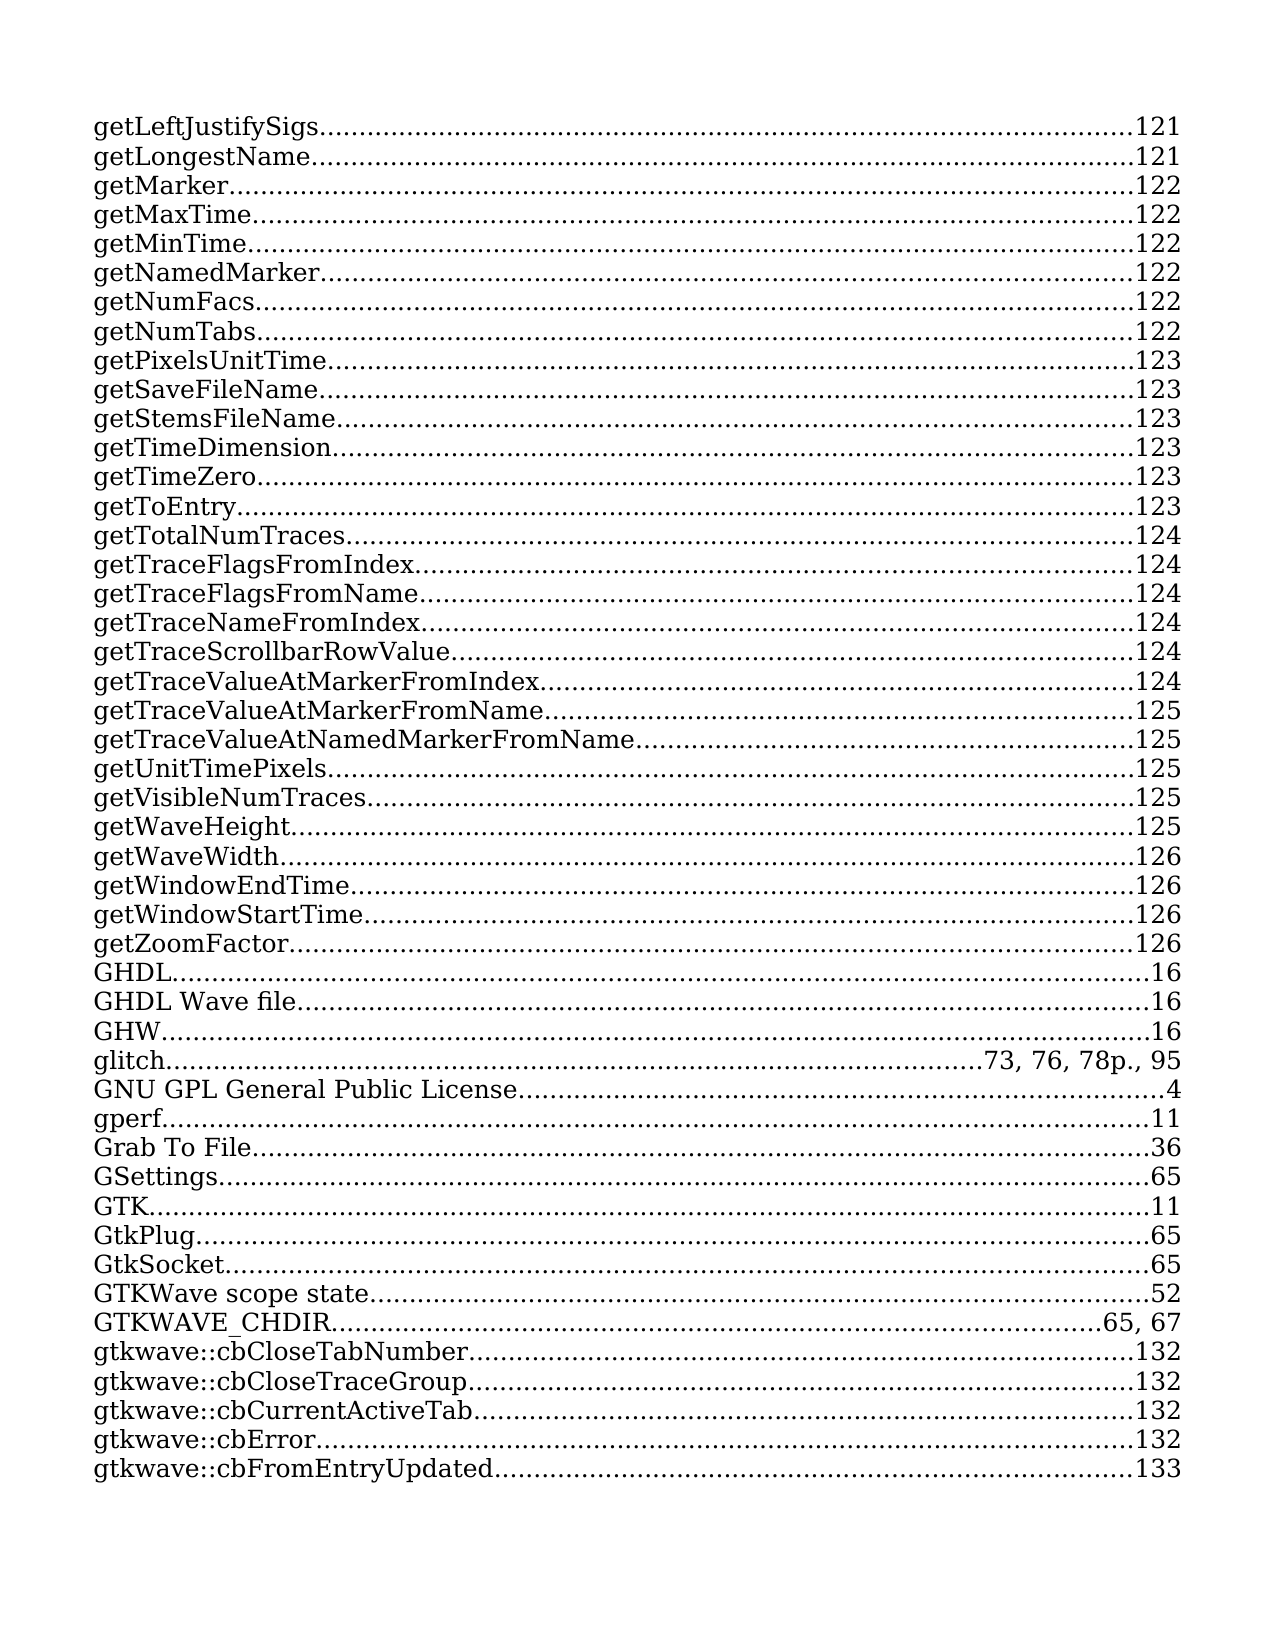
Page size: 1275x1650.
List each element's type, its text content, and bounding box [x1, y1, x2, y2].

text getMinTime 122 [93, 229, 1182, 258]
text GTK 11 [93, 1192, 1182, 1221]
text GtkPlug 65 [93, 1221, 1182, 1250]
text gtkwave::cbFromEntryUpdated 133 [93, 1454, 1182, 1483]
text getWaveWidth 126 [93, 842, 1182, 871]
text getTraceValueAtMarkerFromIndex 124 [93, 667, 1182, 696]
text getNumTabs 122 [93, 317, 1182, 346]
text GHW 16 [93, 1017, 1182, 1046]
text GHDL Wave file 16 [93, 987, 1182, 1017]
text getWindowStartTime 126 [93, 900, 1182, 929]
text getVisibleNumTraces 125 [93, 783, 1182, 812]
text getTraceValueAtMarkerFromName 125 [93, 696, 1182, 725]
text Grab To File 36 [93, 1133, 1182, 1162]
text getZoomFactor 126 [93, 929, 1182, 958]
text gtkwave::cbCloseTabNumber 132 [93, 1337, 1182, 1367]
text GtkSocket 65 [93, 1250, 1182, 1279]
text getWindowEndTime 126 [93, 871, 1182, 900]
text getMaxTime 122 [93, 200, 1182, 229]
text getNumFacs 122 [93, 287, 1182, 317]
text gtkwave::cbCloseTraceGroup 132 [93, 1367, 1182, 1396]
text getLongestName 121 [93, 142, 1182, 171]
text gtkwave::cbError 132 [93, 1425, 1182, 1454]
text GNU GPL General Public License 4 [93, 1075, 1182, 1104]
text GTKWAVE_CHDIR 65, 67 [93, 1308, 1182, 1337]
text gtkwave::cbCurrentActiveTab 132 [93, 1396, 1182, 1425]
text getPixelsUnitTime 123 [93, 346, 1182, 375]
text getStemsFileName 123 [93, 404, 1182, 433]
text glitch 73, 76, 78p., 95 [93, 1046, 1182, 1075]
text getTraceScrollbarRowValue 124 [93, 637, 1182, 667]
text GSettings 65 [93, 1162, 1182, 1192]
text getTraceValueAtNamedMarkerFromName 125 [93, 725, 1182, 754]
text getTraceNameFromIndex 124 [93, 608, 1182, 637]
text getLeftJustifySigs 121 [93, 112, 1182, 142]
text GTKWave scope state 52 [93, 1279, 1182, 1308]
text getUnitTimePixels 125 [93, 754, 1182, 783]
text getSaveFileName 123 [93, 375, 1182, 404]
text getTotalNumTraces 124 [93, 521, 1182, 550]
text getTimeDimension 123 [93, 433, 1182, 462]
text GHDL 16 [93, 958, 1182, 987]
text getToEntry 123 [93, 492, 1182, 521]
text getNamedMarker 122 [93, 258, 1182, 287]
text getTraceFlagsFromName 124 [93, 579, 1182, 608]
text getWaveHeight 125 [93, 812, 1182, 842]
text getMarker 122 [93, 171, 1182, 200]
text getTimeZero 123 [93, 462, 1182, 492]
text gperf 11 [93, 1104, 1182, 1133]
text getTraceFlagsFromIndex 124 [93, 550, 1182, 579]
